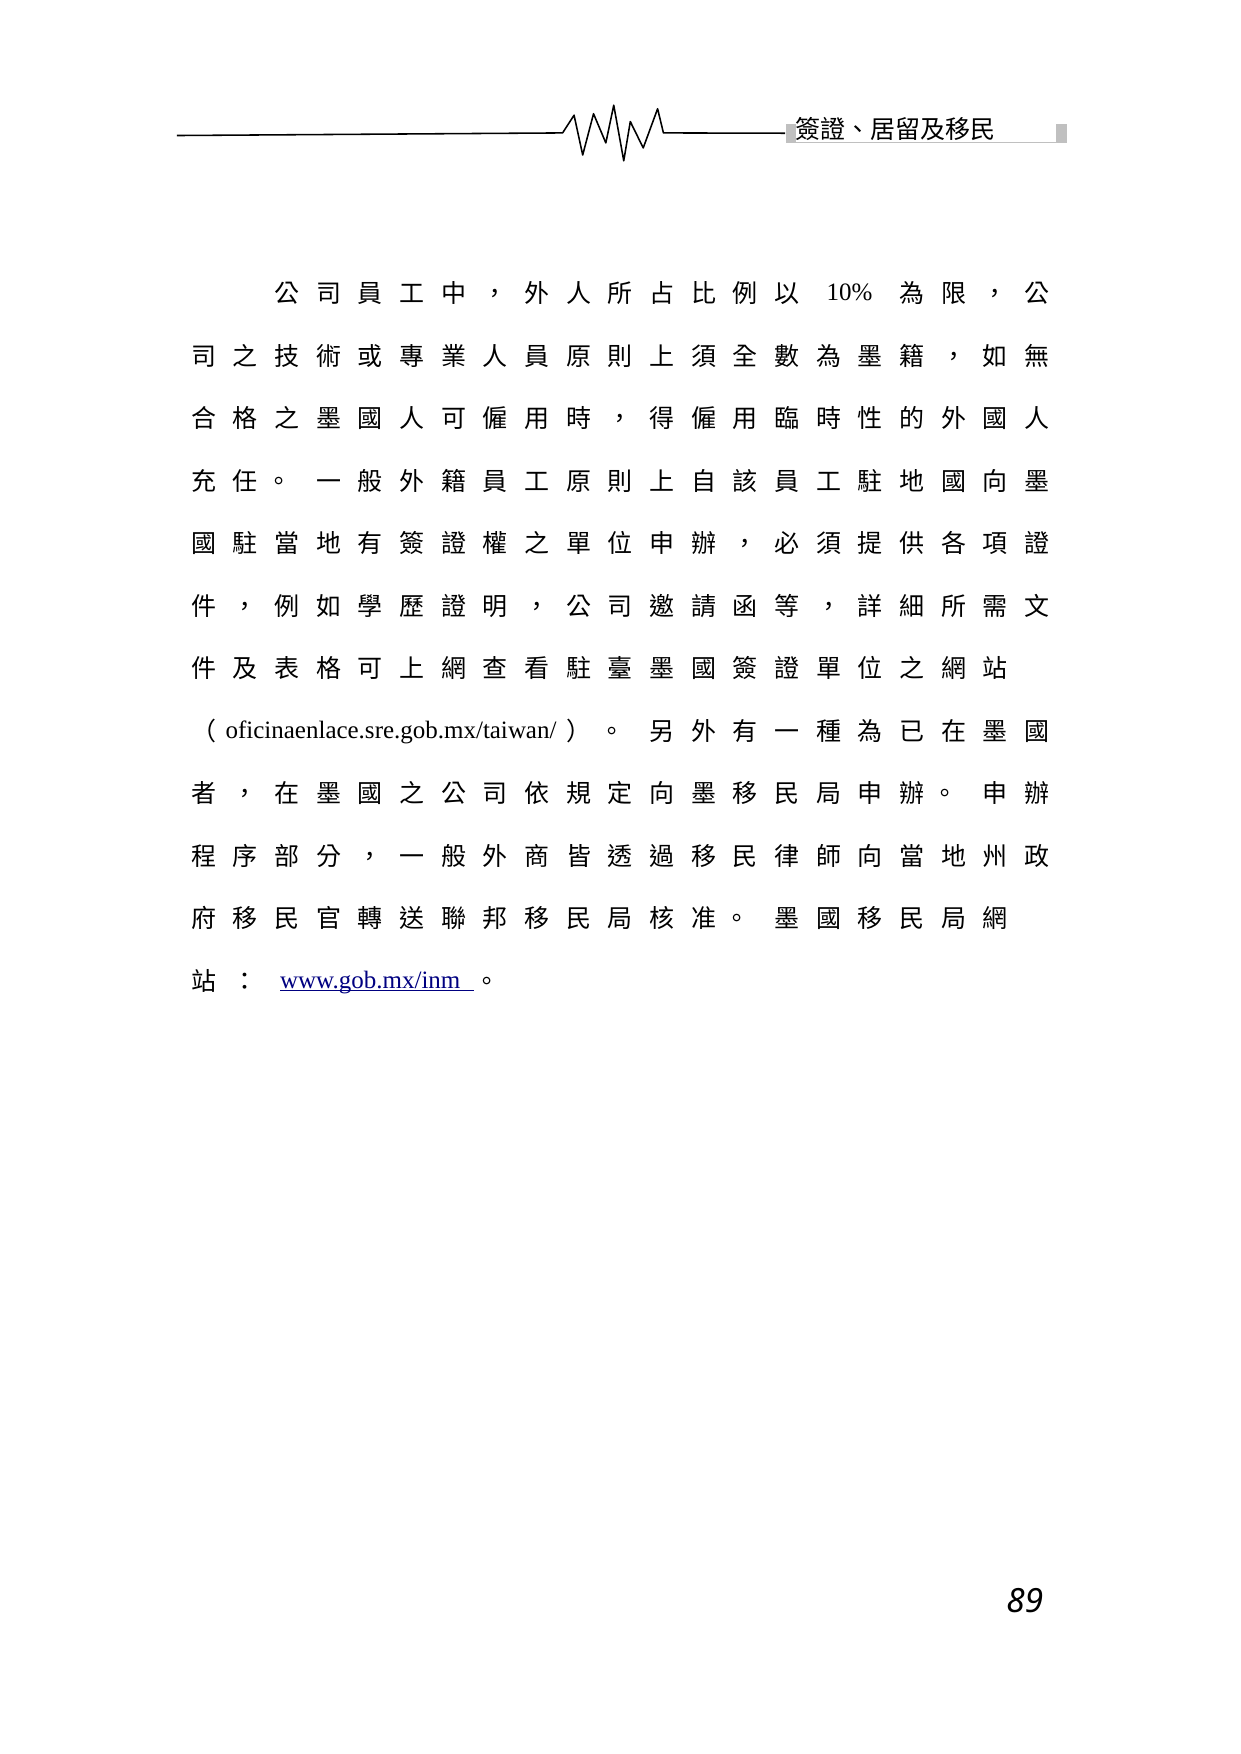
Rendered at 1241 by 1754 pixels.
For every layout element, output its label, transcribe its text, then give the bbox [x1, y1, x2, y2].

text 公司員工中，外人所占比例以10%為限，公司之技術或專業人員原則上須全數為墨籍，如無合格之墨國人可僱用時，得僱用臨時性的外國人充任。一般外籍員工原則上自該員工駐地國向墨國駐當地有簽證權之單位申辦，必須提供各項證件，例如學歷證明，公司邀請函等，詳細所需文件及表格可上網查看駐臺墨國簽證單位之網站（oficinaenlace.sre.gob.mx/taiwan/）。另外有一種為已在墨國者，在墨國之公司依規定向墨移民局申辦。申辦程序部分，一般外商皆透過移民律師向當地州政府移民官轉送聯邦移民局核准。墨國移民局網站：www.gob.mx/inm。 [183, 250, 1058, 1000]
